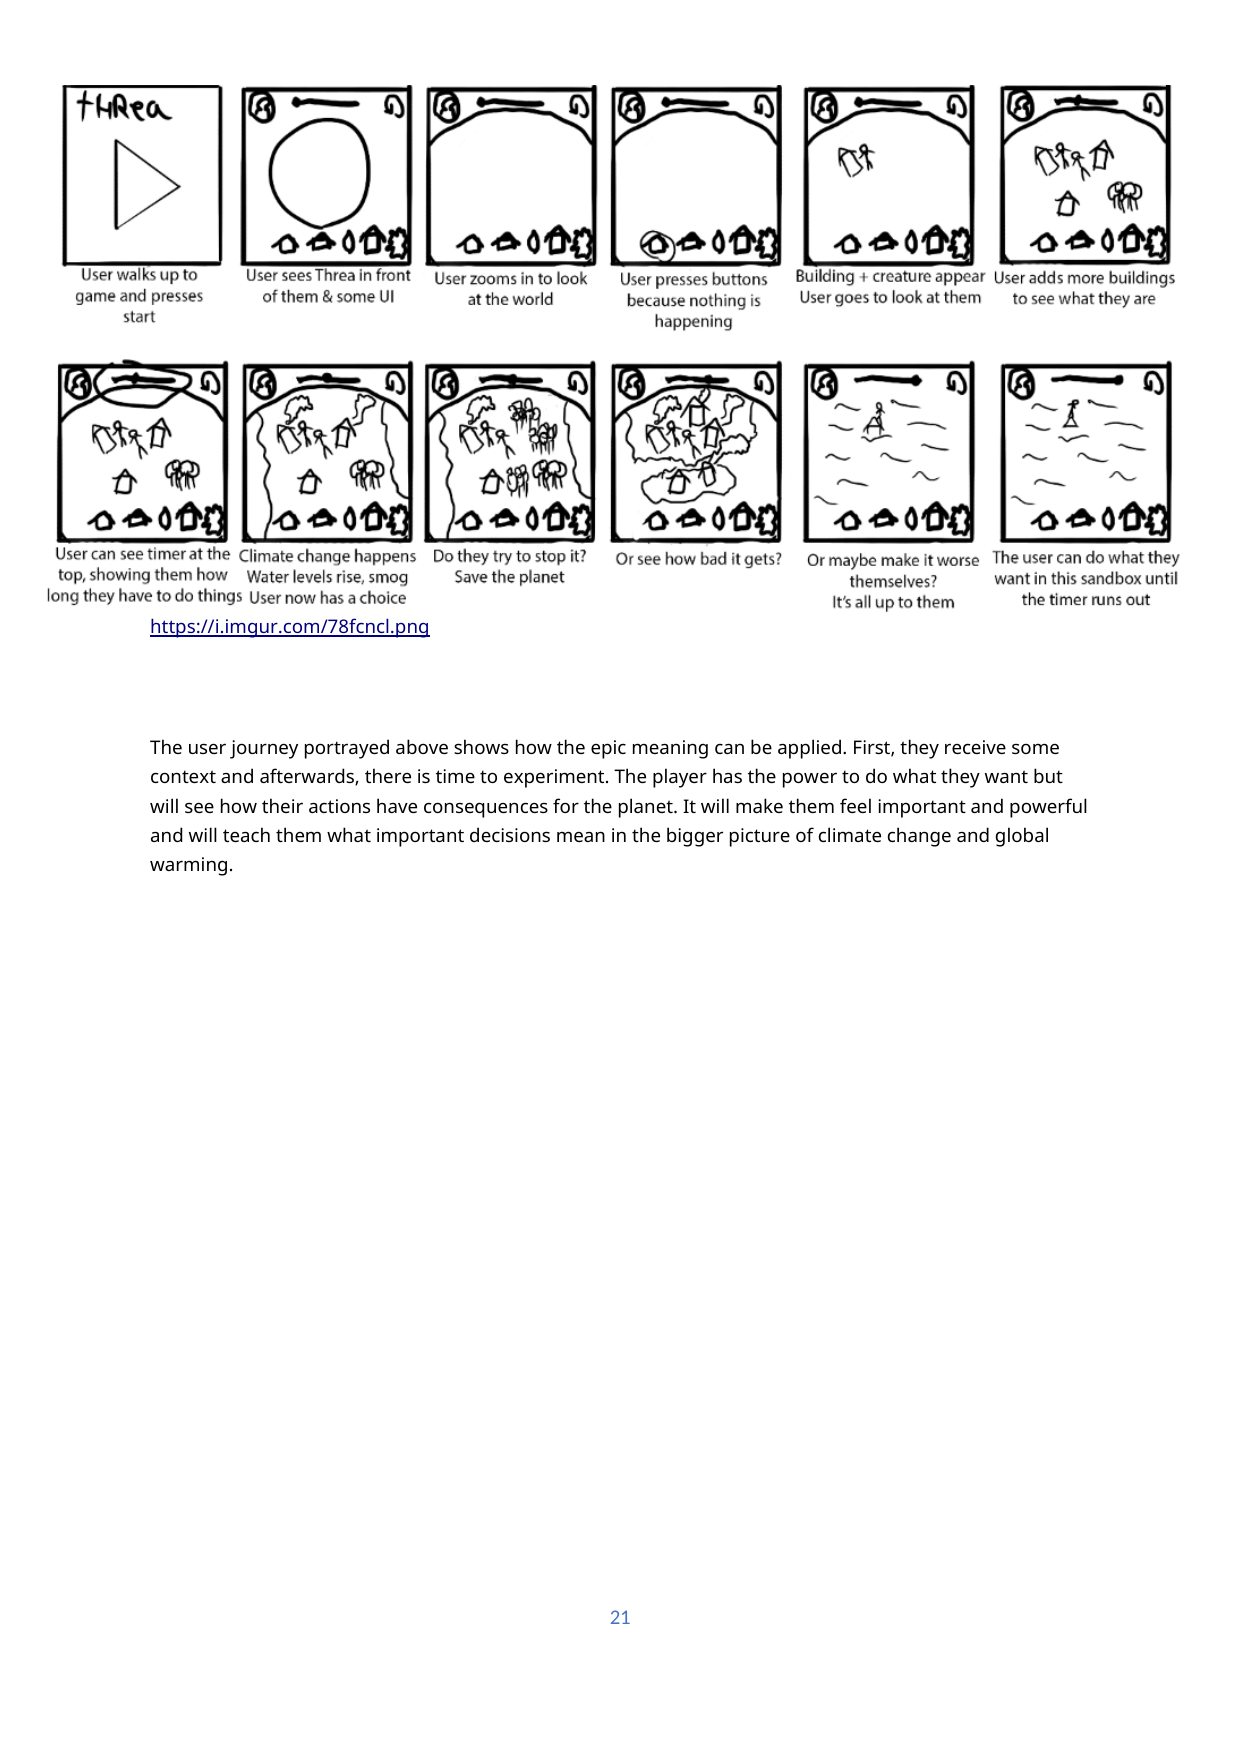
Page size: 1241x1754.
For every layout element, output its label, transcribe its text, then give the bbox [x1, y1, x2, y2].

text [150, 74, 1090, 85]
text https://i.imgur.com/78fcncl.png [150, 617, 1090, 639]
text The user journey portrayed above shows how the epic meaning can be applied. First, they receive some context and afterwards, there is time to experiment. The player has the power to do what they want but will see how their actions have consequences for the planet. It will make them feel important and powerful and will teach them what important decisions mean in the bigger picture of climate change and global warming. [150, 734, 1090, 877]
